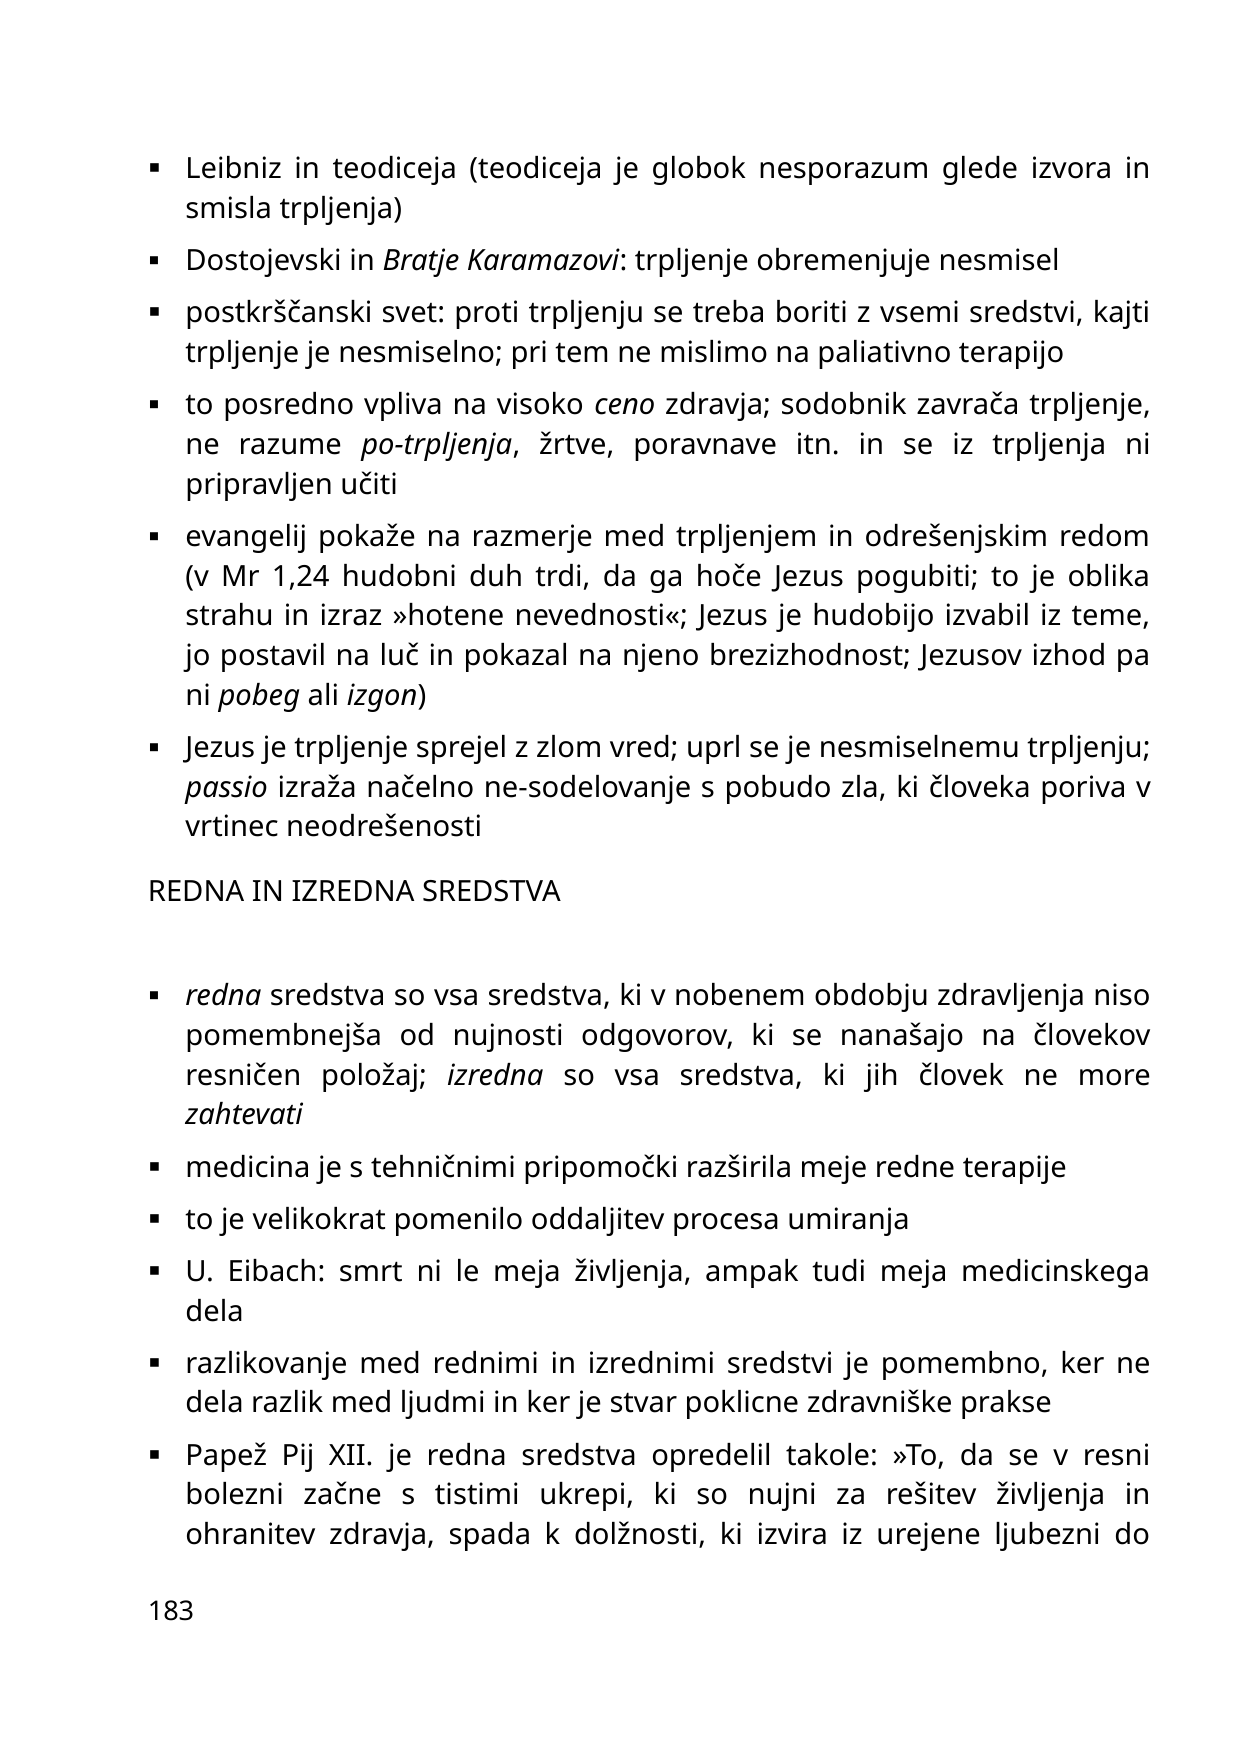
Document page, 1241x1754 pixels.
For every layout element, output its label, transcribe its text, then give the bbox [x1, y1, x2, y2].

list Leibniz in teodiceja (teodiceja je globok nesporazum glede izvora in smisla trpljenja) [148, 148, 1152, 227]
list Jezus je trpljenje sprejel z zlom vred; uprl se je nesmiselnemu trpljenju; passio izraža načelno ne-sodelovanje s pobudo zla, ki človeka poriva v vrtinec neodrešenosti [148, 726, 1152, 845]
list redna sredstva so vsa sredstva, ki v nobenem obdobju zdravljenja niso pomembnejša od nujnosti odgovorov, ki se nanašajo na človekov resničen položaj; izredna so vsa sredstva, ki jih človek ne more zahtevati [148, 974, 1152, 1133]
list Papež Pij XII. je redna sredstva opredelil takole: »To, da se v resni bolezni začne s tistimi ukrepi, ki so nujni za rešitev življenja in ohranitev zdravja, spada k dolžnosti, ki izvira iz urejene ljubezni do [148, 1434, 1152, 1553]
list medicina je s tehničnimi pripomočki razširila meje redne terapije [148, 1146, 1152, 1186]
list razlikovanje med rednimi in izrednimi sredstvi je pomembno, ker ne dela razlik med ljudmi in ker je stvar poklicne zdravniške prakse [148, 1342, 1152, 1421]
list U. Eibach: smrt ni le meja življenja, ampak tudi meja medicinskega dela [148, 1250, 1152, 1329]
list to posredno vpliva na visoko ceno zdravja; sodobnik zavrača trpljenje, ne razume po-trpljenja, žrtve, poravnave itn. in se iz trpljenja ni pripravljen učiti [148, 384, 1152, 503]
list to je velikokrat pomenilo oddaljitev procesa umiranja [148, 1198, 1152, 1238]
list postkrščanski svet: proti trpljenju se treba boriti z vsemi sredstvi, kajti trpljenje je nesmiselno; pri tem ne mislimo na paliativno terapijo [148, 292, 1152, 371]
list evangelij pokaže na razmerje med trpljenjem in odrešenjskim redom (v Mr 1,24 hudobni duh trdi, da ga hoče Jezus pogubiti; to je oblika strahu in izraz »hotene nevednosti«; Jezus je hudobijo izvabil iz teme, jo postavil na luč in pokazal na njeno brezizhodnost; Jezusov izhod pa ni pobeg ali izgon) [148, 515, 1152, 714]
list Dostojevski in Bratje Karamazovi: trpljenje obremenjuje nesmisel [148, 239, 1152, 279]
subtitle redna in izredna sredstva [148, 870, 1152, 910]
